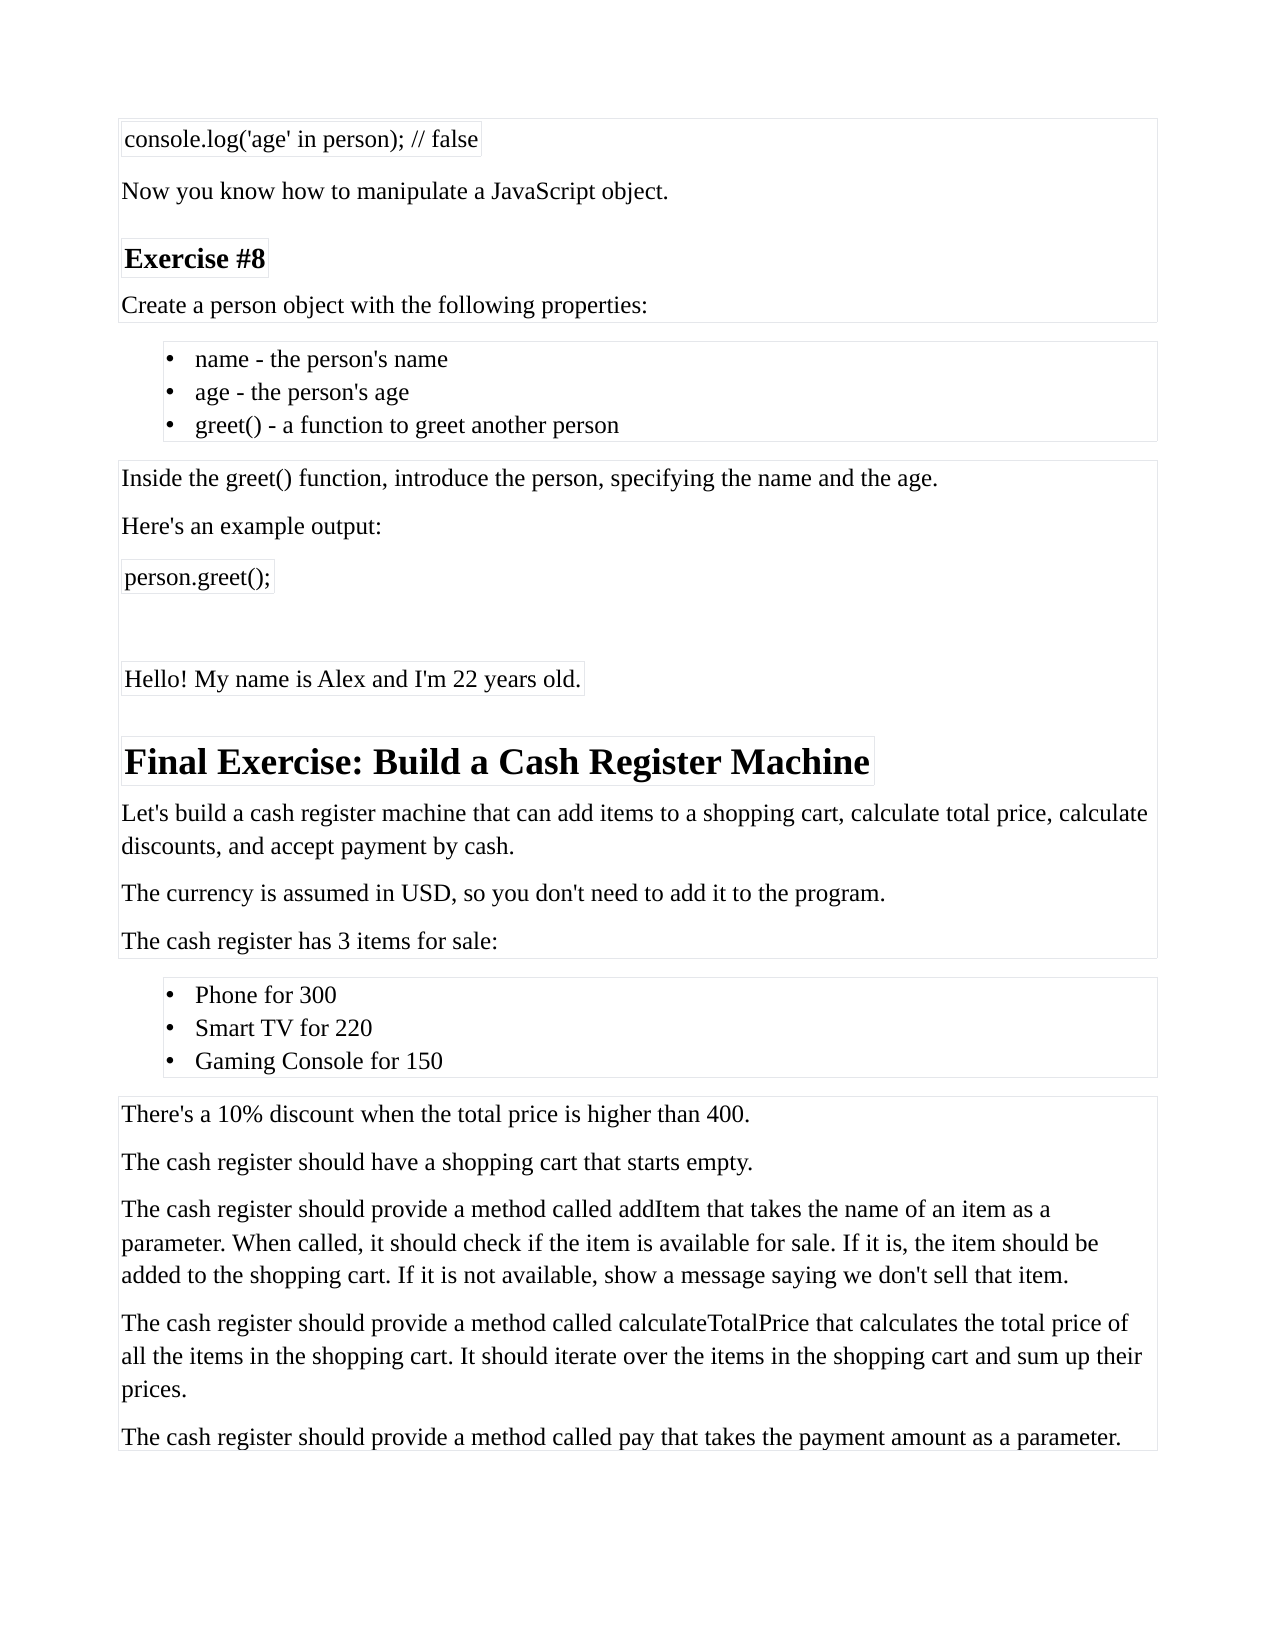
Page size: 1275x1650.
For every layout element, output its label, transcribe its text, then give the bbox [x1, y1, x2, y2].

subtitle Final Exercise: Build a Cash Register Machine [119, 733, 1157, 785]
text Let's build a cash register machine that can add items to a shopping cart, calculate total price, calculate discounts, and accept payment by cash. [119, 795, 1157, 859]
text The cash register should provide a method called addItem that takes the name of an item as a parameter. When called, it should check if the item is available for sale. If it is, the item should be added to the shopping cart. If it is not available, show a message saying we don't sell that item. [119, 1192, 1157, 1289]
list Gaming Console for 150 [164, 1043, 1157, 1077]
text person.greet(); [119, 556, 1157, 593]
subtitle Exercise #8 [119, 235, 1157, 277]
list name - the person's name [164, 342, 1157, 372]
list Phone for 300 [164, 978, 1157, 1008]
text The cash register should have a shopping cart that starts empty. [119, 1144, 1157, 1176]
list Smart TV for 220 [164, 1010, 1157, 1041]
list greet() - a function to greet another person [164, 407, 1157, 441]
list age - the person's age [164, 374, 1157, 405]
text The cash register should provide a method called pay that takes the payment amount as a parameter. [119, 1419, 1157, 1450]
text Here's an example output: [119, 508, 1157, 540]
text The currency is assumed in USD, so you don't need to add it to the program. [119, 875, 1157, 907]
text The cash register should provide a method called calculateTotalPrice that calculates the total price of all the items in the shopping cart. It should iterate over the items in the shopping cart and sum up their prices. [119, 1305, 1157, 1403]
text Hello! My name is Alex and I'm 22 years old. [119, 658, 1157, 696]
text Now you know how to manipulate a JavaScript object. [119, 173, 1157, 204]
text Inside the greet() function, introduce the person, specifying the name and the age. [119, 461, 1157, 492]
text Create a person object with the following properties: [119, 287, 1157, 322]
text There's a 10% discount when the total price is higher than 400. [119, 1097, 1157, 1128]
text The cash register has 3 items for sale: [119, 923, 1157, 958]
text console.log('age' in person); // false [119, 119, 1157, 156]
